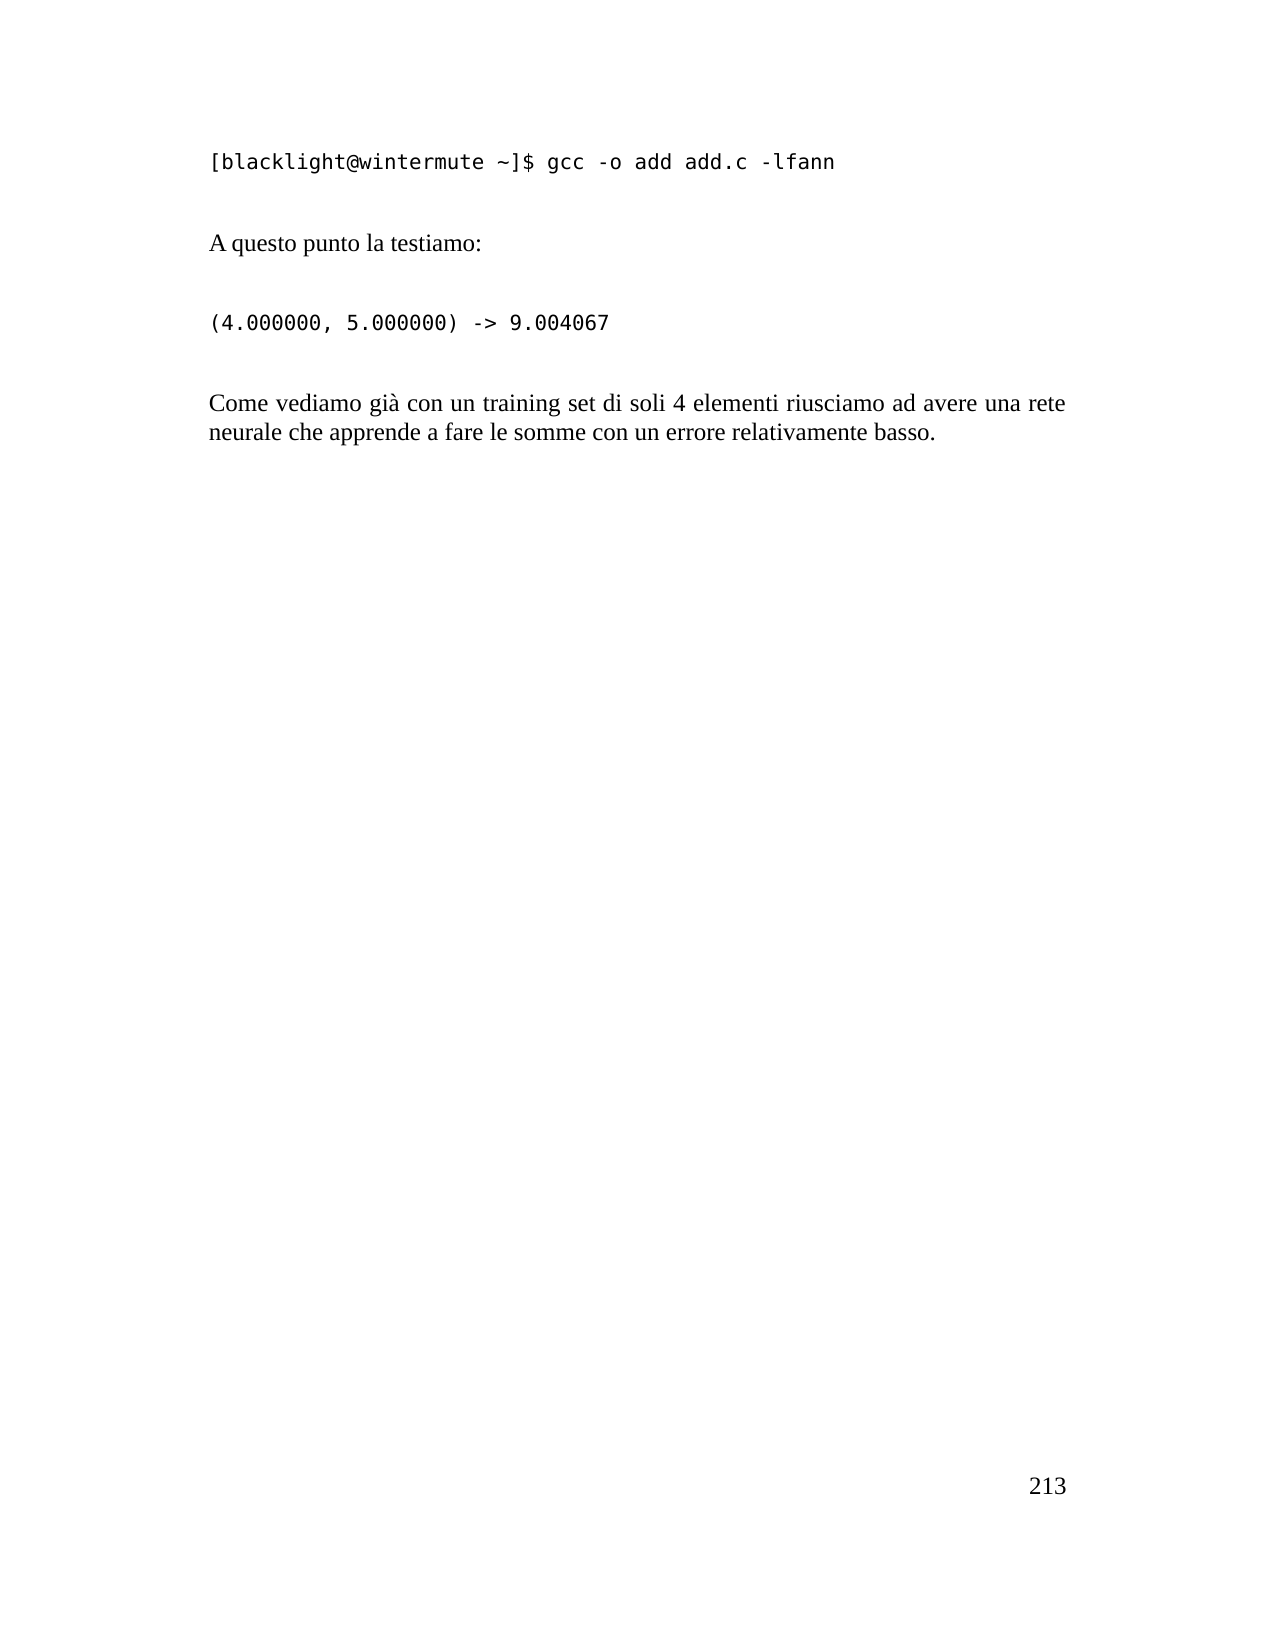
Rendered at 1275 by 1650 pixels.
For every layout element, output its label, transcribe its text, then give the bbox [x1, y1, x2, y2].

text A questo punto la testiamo: [208, 228, 1066, 257]
text [blacklight@wintermute ~]$ gcc -o add add.c -lfann [208, 150, 1066, 174]
text (4.000000, 5.000000) -> 9.004067 [208, 311, 1066, 335]
text Come vediamo già con un training set di soli 4 elementi riusciamo ad avere una rete neurale che apprende a fare le somme con un errore relativamente basso. [208, 388, 1066, 446]
